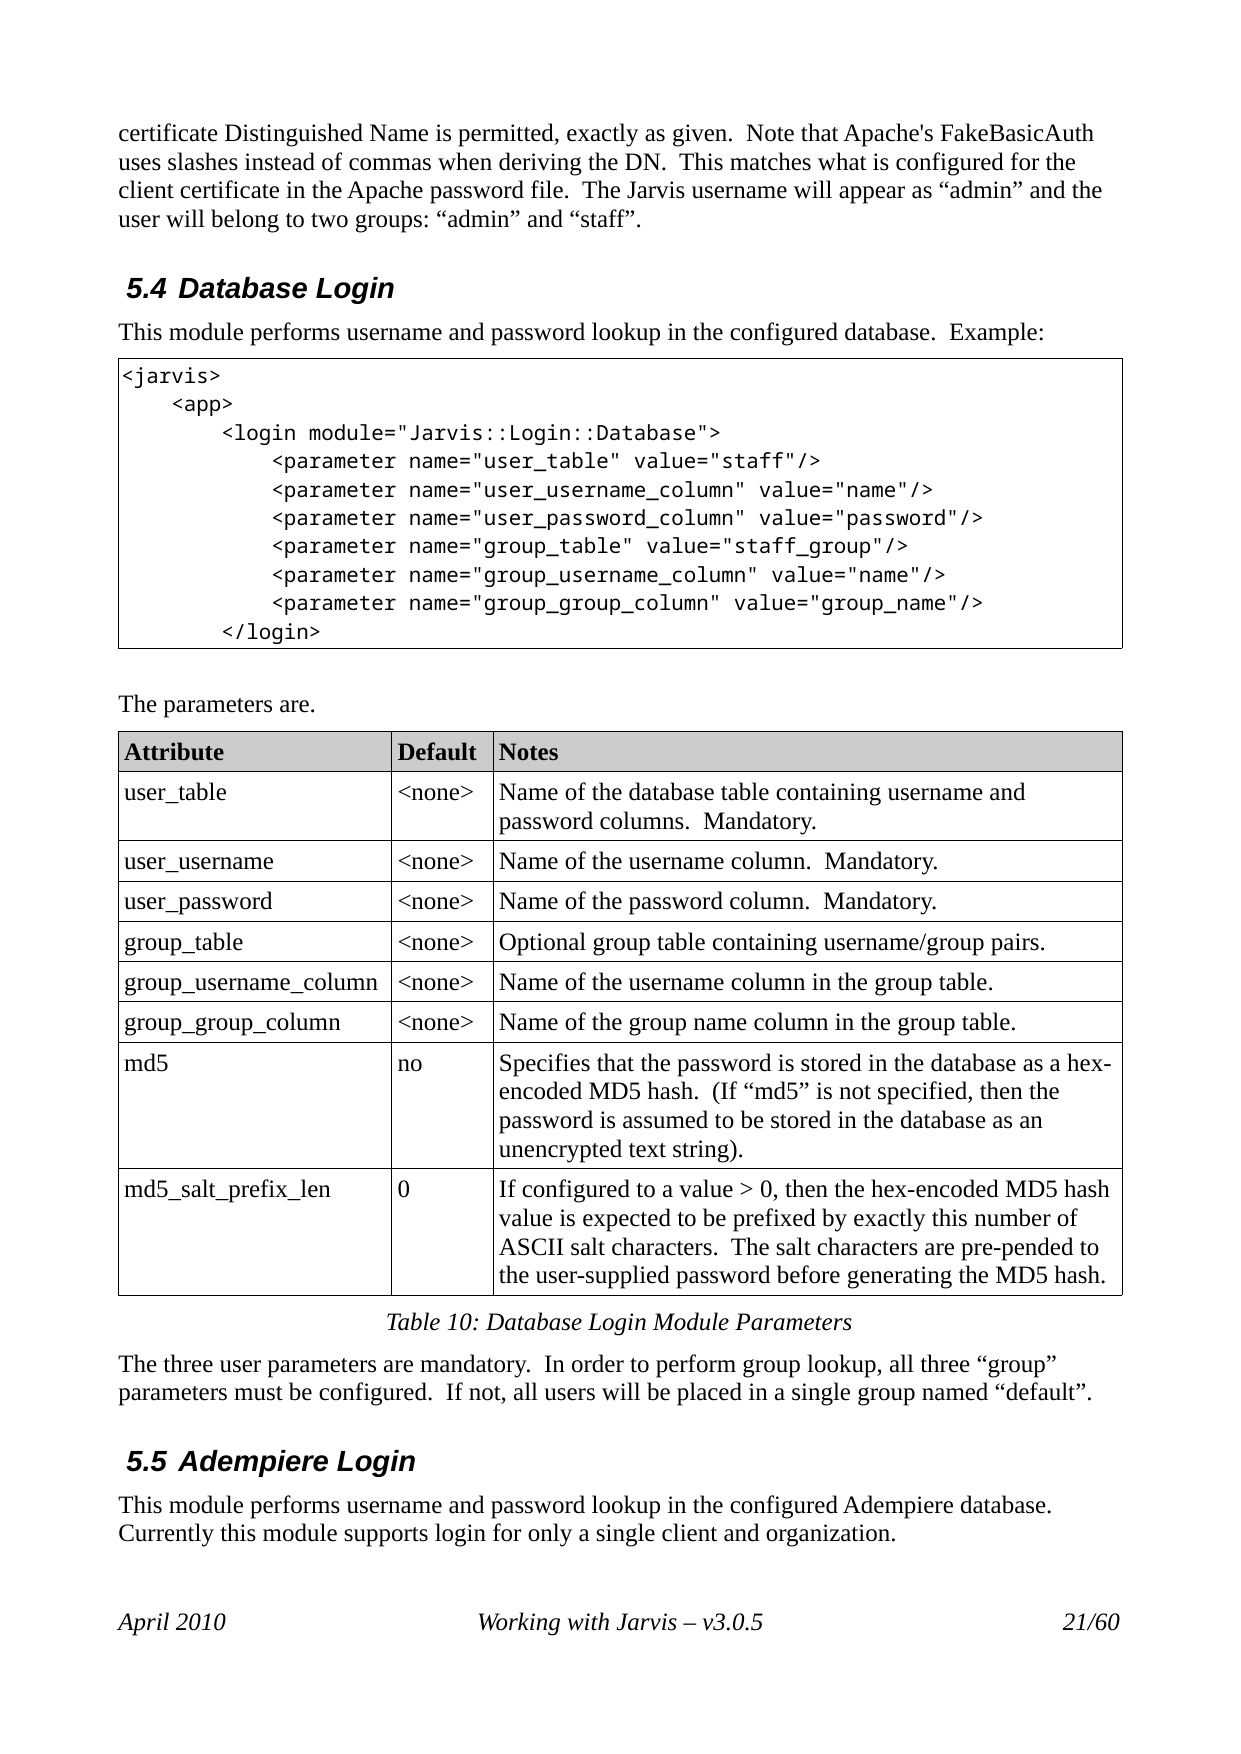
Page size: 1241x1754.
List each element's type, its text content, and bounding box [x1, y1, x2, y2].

text <login module="Jarvis::Login::Database"> [119, 415, 1122, 443]
table_cell <none> [392, 962, 493, 1001]
text The three user parameters are mandatory. In order to perform group lookup, all three “group” parameters must be configured. If not, all users will be placed in a single group named “default”. [118, 1349, 1122, 1406]
text <parameter name="user_username_column" value="name"/> [119, 472, 1122, 500]
table_cell user_password [119, 882, 391, 921]
table_cell If configured to a value > 0, then the hex-encoded MD5 hash value is expected to be prefixed by exactly this number of ASCII salt characters. The salt characters are pre-pended to the user-supplied password before generating the MD5 hash. [494, 1169, 1122, 1295]
table_cell 0 [392, 1169, 493, 1295]
table_cell user_username [119, 841, 391, 881]
table_cell Name of the username column. Mandatory. [494, 841, 1122, 881]
subtitle Database Login [118, 271, 1122, 304]
table_header Notes [494, 732, 1122, 771]
table_cell Name of the database table containing username and password columns. Mandatory. [494, 772, 1122, 840]
table_cell md5 [119, 1043, 391, 1168]
table_cell group_group_column [119, 1002, 391, 1042]
subtitle Adempiere Login [118, 1444, 1122, 1477]
text This module performs username and password lookup in the configured Adempiere database. Currently this module supports login for only a single client and organization. [118, 1490, 1122, 1547]
table_cell Name of the username column in the group table. [494, 962, 1122, 1001]
table_cell <none> [392, 922, 493, 961]
table_cell <none> [392, 1002, 493, 1042]
text <parameter name="group_username_column" value="name"/> [119, 557, 1122, 585]
table_cell <none> [392, 841, 493, 881]
table_cell group_username_column [119, 962, 391, 1001]
table_cell no [392, 1043, 493, 1168]
table_cell user_table [119, 772, 391, 840]
text <parameter name="user_password_column" value="password"/> [119, 500, 1122, 528]
text <app> [119, 386, 1122, 415]
text The parameters are. [118, 689, 1122, 718]
table_cell <none> [392, 772, 493, 840]
table_cell Name of the password column. Mandatory. [494, 882, 1122, 921]
table_cell group_table [119, 922, 391, 961]
table_header Attribute [119, 732, 391, 771]
table_cell Name of the group name column in the group table. [494, 1002, 1122, 1042]
table_header Default [392, 732, 493, 771]
text <parameter name="group_table" value="staff_group"/> [119, 528, 1122, 557]
table_cell <none> [392, 882, 493, 921]
table_cell Specifies that the password is stored in the database as a hex-encoded MD5 hash. (If “md5” is not specified, then the password is assumed to be stored in the database as an unencrypted text string). [494, 1043, 1122, 1168]
text <jarvis> [119, 359, 1122, 386]
text Table 10: Database Login Module Parameters [118, 1307, 1122, 1336]
text certificate Distinguished Name is permitted, exactly as given. Note that Apache's FakeBasicAuth uses slashes instead of commas when deriving the DN. This matches what is configured for the client certificate in the Apache password file. The Jarvis username will appear as “admin” and the user will belong to two groups: “admin” and “staff”. [118, 118, 1122, 233]
text <parameter name="user_table" value="staff"/> [119, 443, 1122, 472]
table_cell md5_salt_prefix_len [119, 1169, 391, 1295]
text </login> [119, 614, 1122, 648]
table_cell Optional group table containing username/group pairs. [494, 922, 1122, 961]
text This module performs username and password lookup in the configured database. Example: [118, 317, 1122, 345]
text <parameter name="group_group_column" value="group_name"/> [119, 585, 1122, 614]
